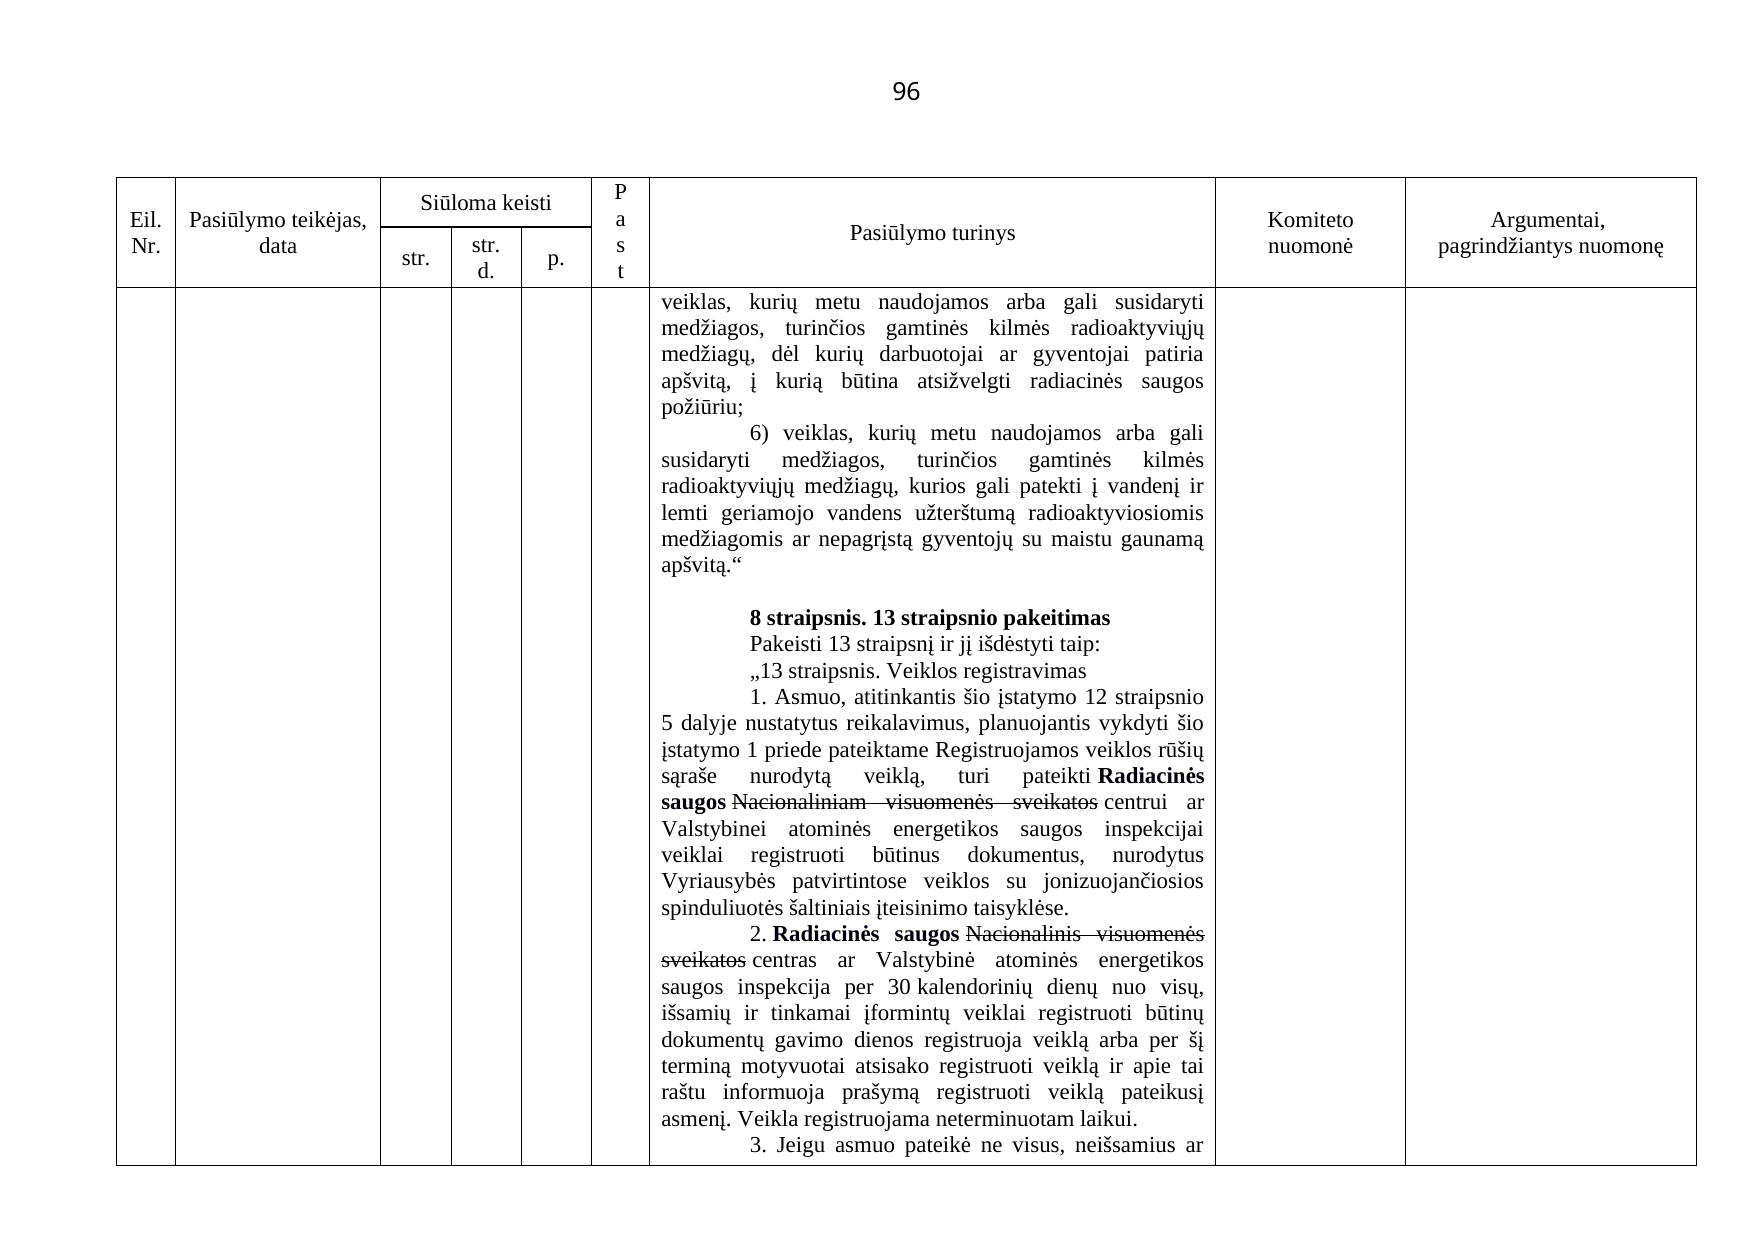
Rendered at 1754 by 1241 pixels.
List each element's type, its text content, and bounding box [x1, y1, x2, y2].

table_cell str. [381, 228, 451, 287]
table_header Pasiūlymo teikėjas, data [176, 178, 380, 287]
table_cell [592, 288, 649, 1165]
table_cell [1216, 288, 1405, 1165]
table_cell [452, 288, 521, 1165]
table_header Komiteto nuomonė [1216, 178, 1405, 287]
table_cell p. [522, 228, 591, 287]
table_cell [176, 288, 380, 1165]
table_cell str. d. [452, 228, 521, 287]
table_header Argumentai, pagrindžiantys nuomonę [1406, 178, 1696, 287]
table_header Pasiūlymo turinys [650, 178, 1215, 287]
table_cell [117, 288, 175, 1165]
table_header Pastabos [592, 178, 649, 287]
table_header Eil. Nr. [117, 178, 175, 287]
table_cell [381, 288, 451, 1165]
table_cell veiklas, kurių metu naudojamos arba gali susidaryti medžiagos, turinčios gamtinės kilmės radioaktyviųjų medžiagų, dėl kurių darbuotojai ar gyventojai patiria apšvitą, į kurią būtina atsižvelgti radiacinės saugos požiūriu; 6) veiklas, kurių metu naudojamos arba gali susidaryti medžiagos, turinčios gamtinės kilmės radioaktyviųjų medžiagų, kurios gali patekti į vandenį ir lemti geriamojo vandens užterštumą radioaktyviosiomis medžiagomis ar nepagrįstą gyventojų su maistu gaunamą apšvitą.“ 8 straipsnis. 13 straipsnio pakeitimas Pakeisti 13 straipsnį ir jį išdėstyti taip: „13 straipsnis. Veiklos registravimas 1. Asmuo, atitinkantis šio įstatymo 12 straipsnio 5 dalyje nustatytus reikalavimus, planuojantis vykdyti šio įstatymo 1 priede pateiktame Registruojamos veiklos rūšių sąraše nurodytą veiklą, turi pateikti Radiacinės saugos Nacionaliniam visuomenės sveikatos centrui ar Valstybinei atominės energetikos saugos inspekcijai veiklai registruoti būtinus dokumentus, nurodytus Vyriausybės patvirtintose veiklos su jonizuojančiosios spinduliuotės šaltiniais įteisinimo taisyklėse. 2. Radiacinės saugos Nacionalinis visuomenės sveikatos centras ar Valstybinė atominės energetikos saugos inspekcija per 30 kalendorinių dienų nuo visų, išsamių ir tinkamai įformintų veiklai registruoti būtinų dokumentų gavimo dienos registruoja veiklą arba per šį terminą motyvuotai atsisako registruoti veiklą ir apie tai raštu informuoja prašymą registruoti veiklą pateikusį asmenį. Veikla registruojama neterminuotam laikui. 3. Jeigu asmuo pateikė ne visus, neišsamius ar [650, 288, 1215, 1165]
table_cell [522, 288, 591, 1165]
table_cell [1406, 288, 1696, 1165]
table_header Siūloma keisti [381, 178, 591, 226]
